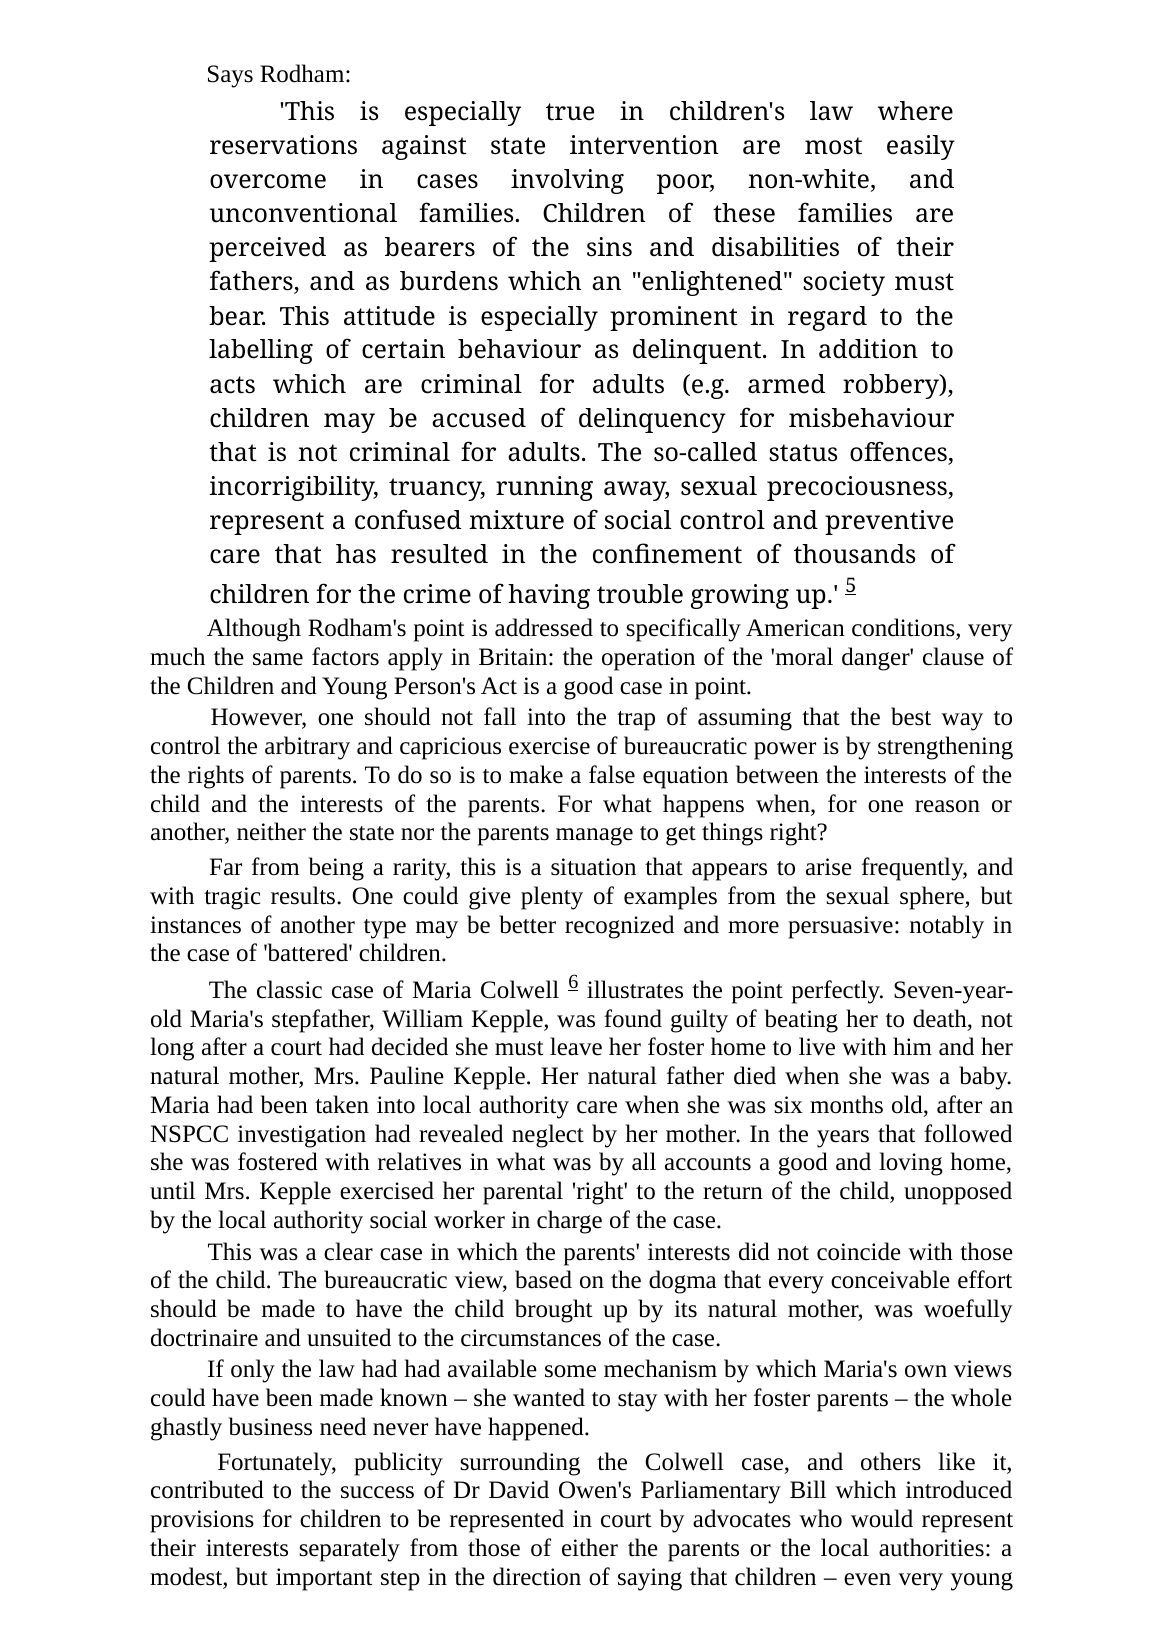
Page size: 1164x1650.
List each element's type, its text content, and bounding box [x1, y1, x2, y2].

text Far from being a rarity, this is a situation that appears to arise frequently, and with tragic results. One could give plenty of examples from the sexual sphere, but instances of another type may be better recognized and more persuasive: notably in the case of 'battered' children. [150, 852, 1014, 967]
text This was a clear case in which the parents' interests did not coincide with those of the child. The bureaucratic view, based on the dogma that every conceivable effort should be made to have the child brought up by its natural mother, was woefully doctrinaire and unsuited to the circumstances of the case. [150, 1237, 1014, 1352]
text However, one should not fall into the trap of assuming that the best way to control the arbitrary and capricious exercise of bureaucratic power is by strengthening the rights of parents. To do so is to make a false equation between the interests of the child and the interests of the parents. For what happens when, for one reason or another, neither the state nor the parents manage to get things right? [150, 702, 1014, 846]
text If only the law had had available some mechanism by which Maria's own views could have been made known – she wanted to stay with her foster parents – the whole ghastly business need never have happened. [150, 1354, 1014, 1441]
text 'This is especially true in children's law where reservations against state intervention are most easily overcome in cases involving poor, non-white, and unconventional families. Children of these families are perceived as bearers of the sins and disabilities of their fathers, and as burdens which an "enlightened" society must bear. This attitude is especially prominent in regard to the labelling of certain behaviour as delinquent. In addition to acts which are criminal for adults (e.g. armed robbery), children may be accused of delinquency for misbehaviour that is not criminal for adults. The so-called status offences, incorrigibility, truancy, running away, sexual precociousness, represent a confused mixture of social control and preventive care that has resulted in the confinement of thousands of children for the crime of having trouble growing up.' 5 [209, 94, 955, 610]
text Says Rodham: [150, 59, 1014, 88]
text Although Rodham's point is addressed to specifically American conditions, very much the same factors apply in Britain: the operation of the 'moral danger' clause of the Children and Young Person's Act is a good case in point. [150, 613, 1014, 699]
text Fortunately, publicity surrounding the Colwell case, and others like it, contributed to the success of Dr David Owen's Parliamentary Bill which introduced provisions for children to be represented in court by advocates who would represent their interests separately from those of either the parents or the local authorities: a modest, but important step in the direction of saying that children – even very young [150, 1447, 1014, 1590]
text The classic case of Maria Colwell 6 illustrates the point perfectly. Seven-year-old Maria's stepfather, William Kepple, was found guilty of beating her to death, not long after a court had decided she must leave her foster home to live with him and her natural mother, Mrs. Pauline Kepple. Her natural father died when she was a baby. Maria had been taken into local authority care when she was six months old, after an NSPCC investigation had revealed neglect by her mother. In the years that followed she was fostered with relatives in what was by all accounts a good and loving home, until Mrs. Kepple exercised her parental 'right' to the return of the child, unopposed by the local authority social worker in charge of the case. [150, 970, 1014, 1234]
